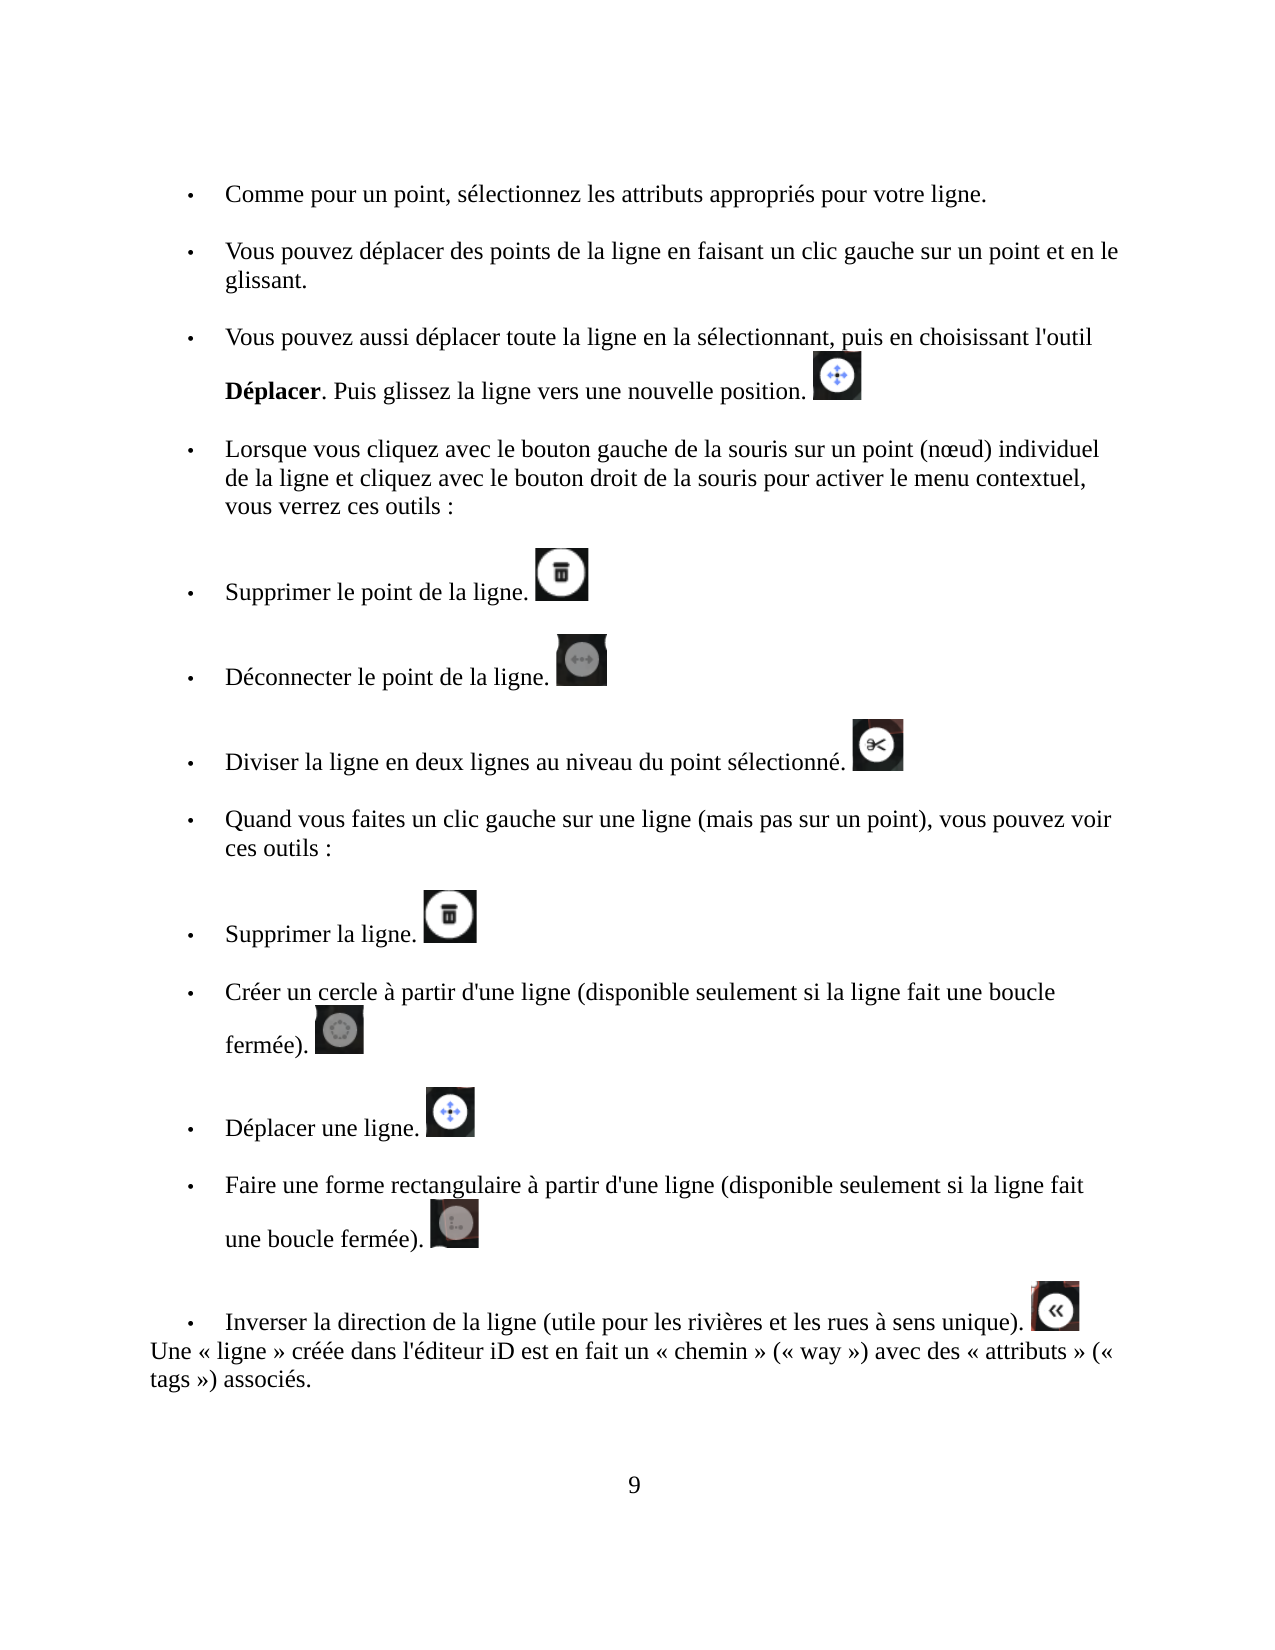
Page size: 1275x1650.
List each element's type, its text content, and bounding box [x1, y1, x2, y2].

picture [556, 634, 607, 686]
picture [852, 719, 904, 771]
list Vous pouvez aussi déplacer toute la ligne en la sélectionnant, puis en choisissant l'outil Déplacer. Puis glissez la ligne vers une nouvelle position. [187, 322, 1125, 434]
list Quand vous faites un clic gauche sur une ligne (mais pas sur un point), vous pouvez voir ces outils : [187, 804, 1125, 891]
picture [430, 1199, 479, 1248]
list Vous pouvez déplacer des points de la ligne en faisant un clic gauche sur un point et en le glissant. [187, 236, 1125, 322]
list Faire une forme rectangulaire à partir d'une ligne (disponible seulement si la ligne fait une boucle fermée). [187, 1171, 1125, 1282]
list Inverser la direction de la ligne (utile pour les rivières et les rues à sens unique). [187, 1282, 1125, 1336]
list Supprimer le point de la ligne. [187, 549, 1125, 634]
list Lorsque vous cliquez avec le bouton gauche de la souris sur un point (nœud) individuel de la ligne et cliquez avec le bouton droit de la souris pour activer le menu contextuel, vous verrez ces outils : [187, 434, 1125, 549]
list Comme pour un point, sélectionnez les attributs appropriés pour votre ligne. [187, 179, 1125, 236]
list Déconnecter le point de la ligne. [187, 634, 1125, 719]
list Créer un cercle à partir d'une ligne (disponible seulement si la ligne fait une boucle fermée). [187, 977, 1125, 1088]
picture [813, 351, 862, 400]
text Une « ligne » créée dans l'éditeur iD est en fait un « chemin » (« way ») avec des « attributs » (« tags ») associés. [150, 1336, 1125, 1393]
picture [423, 890, 477, 943]
picture [535, 548, 589, 601]
list Diviser la ligne en deux lignes au niveau du point sélectionné. [187, 719, 1125, 804]
picture [315, 1005, 364, 1054]
picture [1031, 1281, 1080, 1331]
list Déplacer une ligne. [187, 1088, 1125, 1171]
list [187, 150, 1125, 179]
picture [426, 1087, 475, 1137]
list Supprimer la ligne. [187, 891, 1125, 977]
